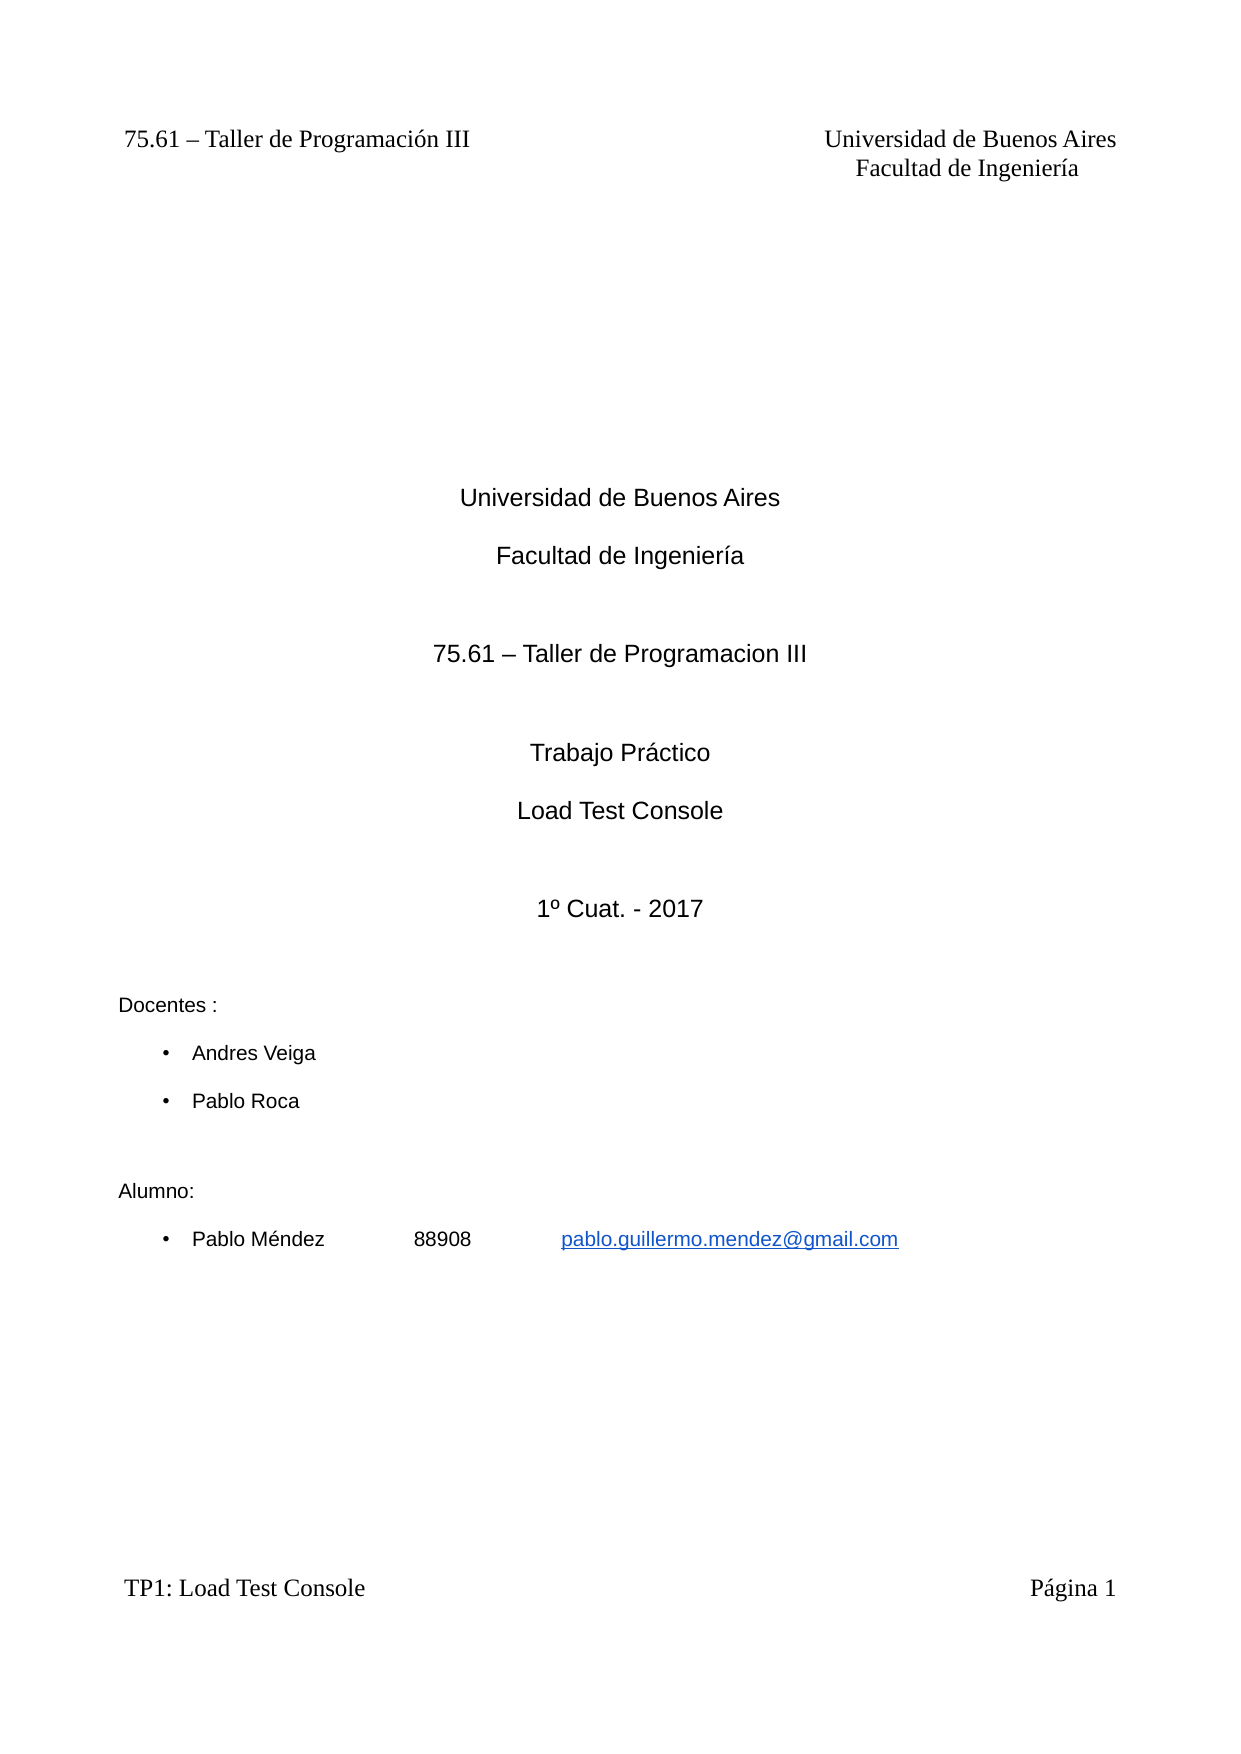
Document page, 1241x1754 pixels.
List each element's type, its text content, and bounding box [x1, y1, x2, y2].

list Andres Veiga [162, 1041, 1122, 1065]
text 1º Cuat. - 2017 [118, 894, 1122, 923]
text Alumno: [118, 1179, 1122, 1203]
text Docentes : [118, 993, 1122, 1017]
text Facultad de Ingeniería [118, 541, 1122, 569]
list Pablo Méndez 88908 pablo.guillermo.mendez@gmail.com [162, 1227, 1122, 1251]
text 75.61 – Taller de Programacion III [118, 639, 1122, 668]
text Universidad de Buenos Aires [118, 483, 1122, 512]
text Load Test Console [118, 796, 1122, 824]
list Pablo Roca [162, 1089, 1122, 1113]
text Trabajo Práctico [118, 738, 1122, 767]
